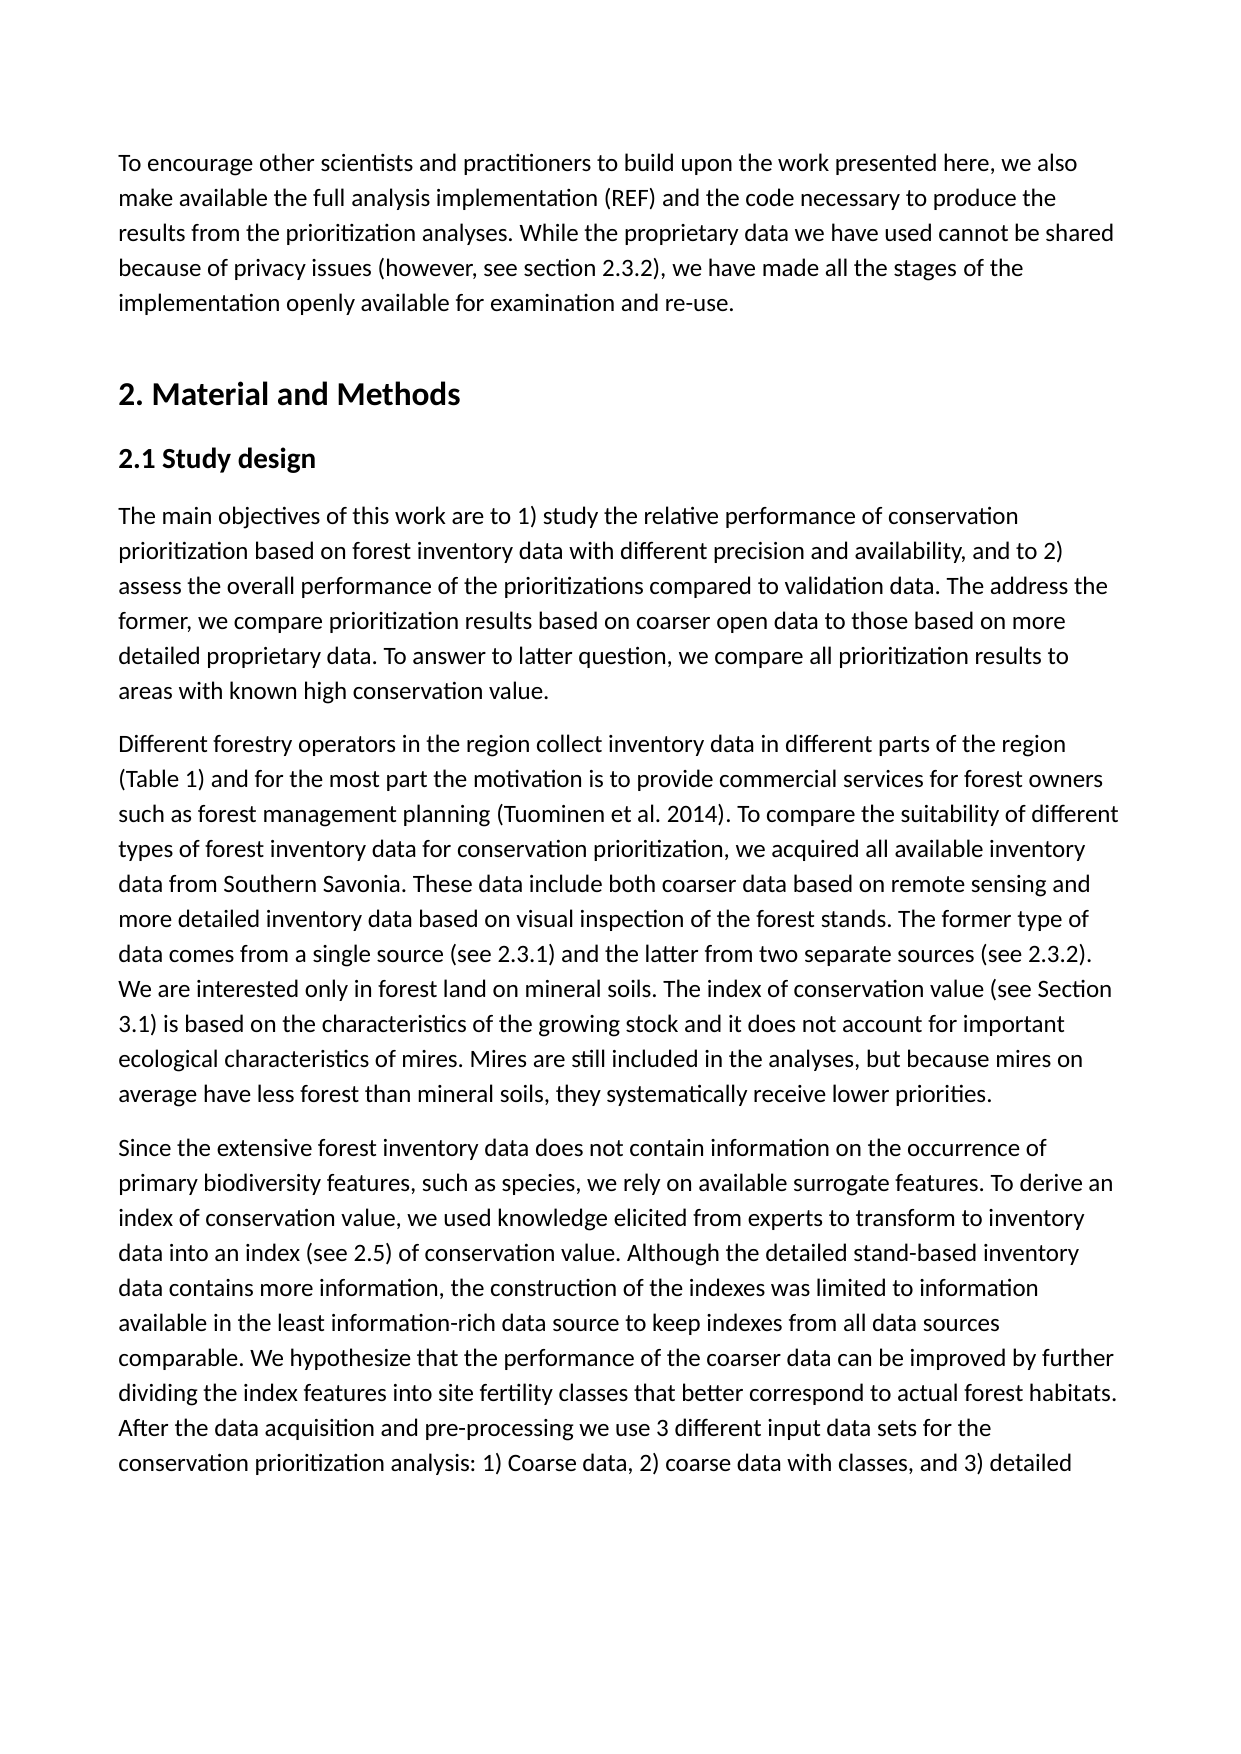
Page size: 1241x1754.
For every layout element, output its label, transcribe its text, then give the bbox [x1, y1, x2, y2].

subtitle 2. Material and Methods [118, 373, 1122, 413]
subtitle 2.1 Study design [118, 440, 1122, 476]
text Since the extensive forest inventory data does not contain information on the occurrence of primary biodiversity features, such as species, we rely on available surrogate features. To derive an index of conservation value, we used knowledge elicited from experts to transform to inventory data into an index (see 2.5) of conservation value. Although the detailed stand-based inventory data contains more information, the construction of the indexes was limited to information available in the least information-rich data source to keep indexes from all data sources comparable. We hypothesize that the performance of the coarser data can be improved by further dividing the index features into site fertility classes that better correspond to actual forest habitats. After the data acquisition and pre-processing we use 3 different input data sets for the conservation prioritization analysis: 1) Coarse data, 2) coarse data with classes, and 3) detailed [118, 1132, 1122, 1478]
text The main objectives of this work are to 1) study the relative performance of conservation prioritization based on forest inventory data with different precision and availability, and to 2) assess the overall performance of the prioritizations compared to validation data. The address the former, we compare prioritization results based on coarser open data to those based on more detailed proprietary data. To answer to latter question, we compare all prioritization results to areas with known high conservation value. [118, 500, 1122, 705]
text Different forestry operators in the region collect inventory data in different parts of the region (Table 1) and for the most part the motivation is to provide commercial services for forest owners such as forest management planning (Tuominen et al. 2014)⁠. To compare the suitability of different types of forest inventory data for conservation prioritization, we acquired all available inventory data from Southern Savonia. These data include both coarser data based on remote sensing and more detailed inventory data based on visual inspection of the forest stands. The former type of data comes from a single source (see 2.3.1) and the latter from two separate sources (see 2.3.2). We are interested only in forest land on mineral soils. The index of conservation value (see Section 3.1) is based on the characteristics of the growing stock and it does not account for important ecological characteristics of mires. Mires are still included in the analyses, but because mires on average have less forest than mineral soils, they systematically receive lower priorities. [118, 729, 1122, 1109]
text To encourage other scientists and practitioners to build upon the work presented here, we also make available the full analysis implementation (REF) and the code necessary to produce the results from the prioritization analyses. While the proprietary data we have used cannot be shared because of privacy issues (however, see section 2.3.2), we have made all the stages of the implementation openly available for examination and re-use. [118, 148, 1122, 318]
